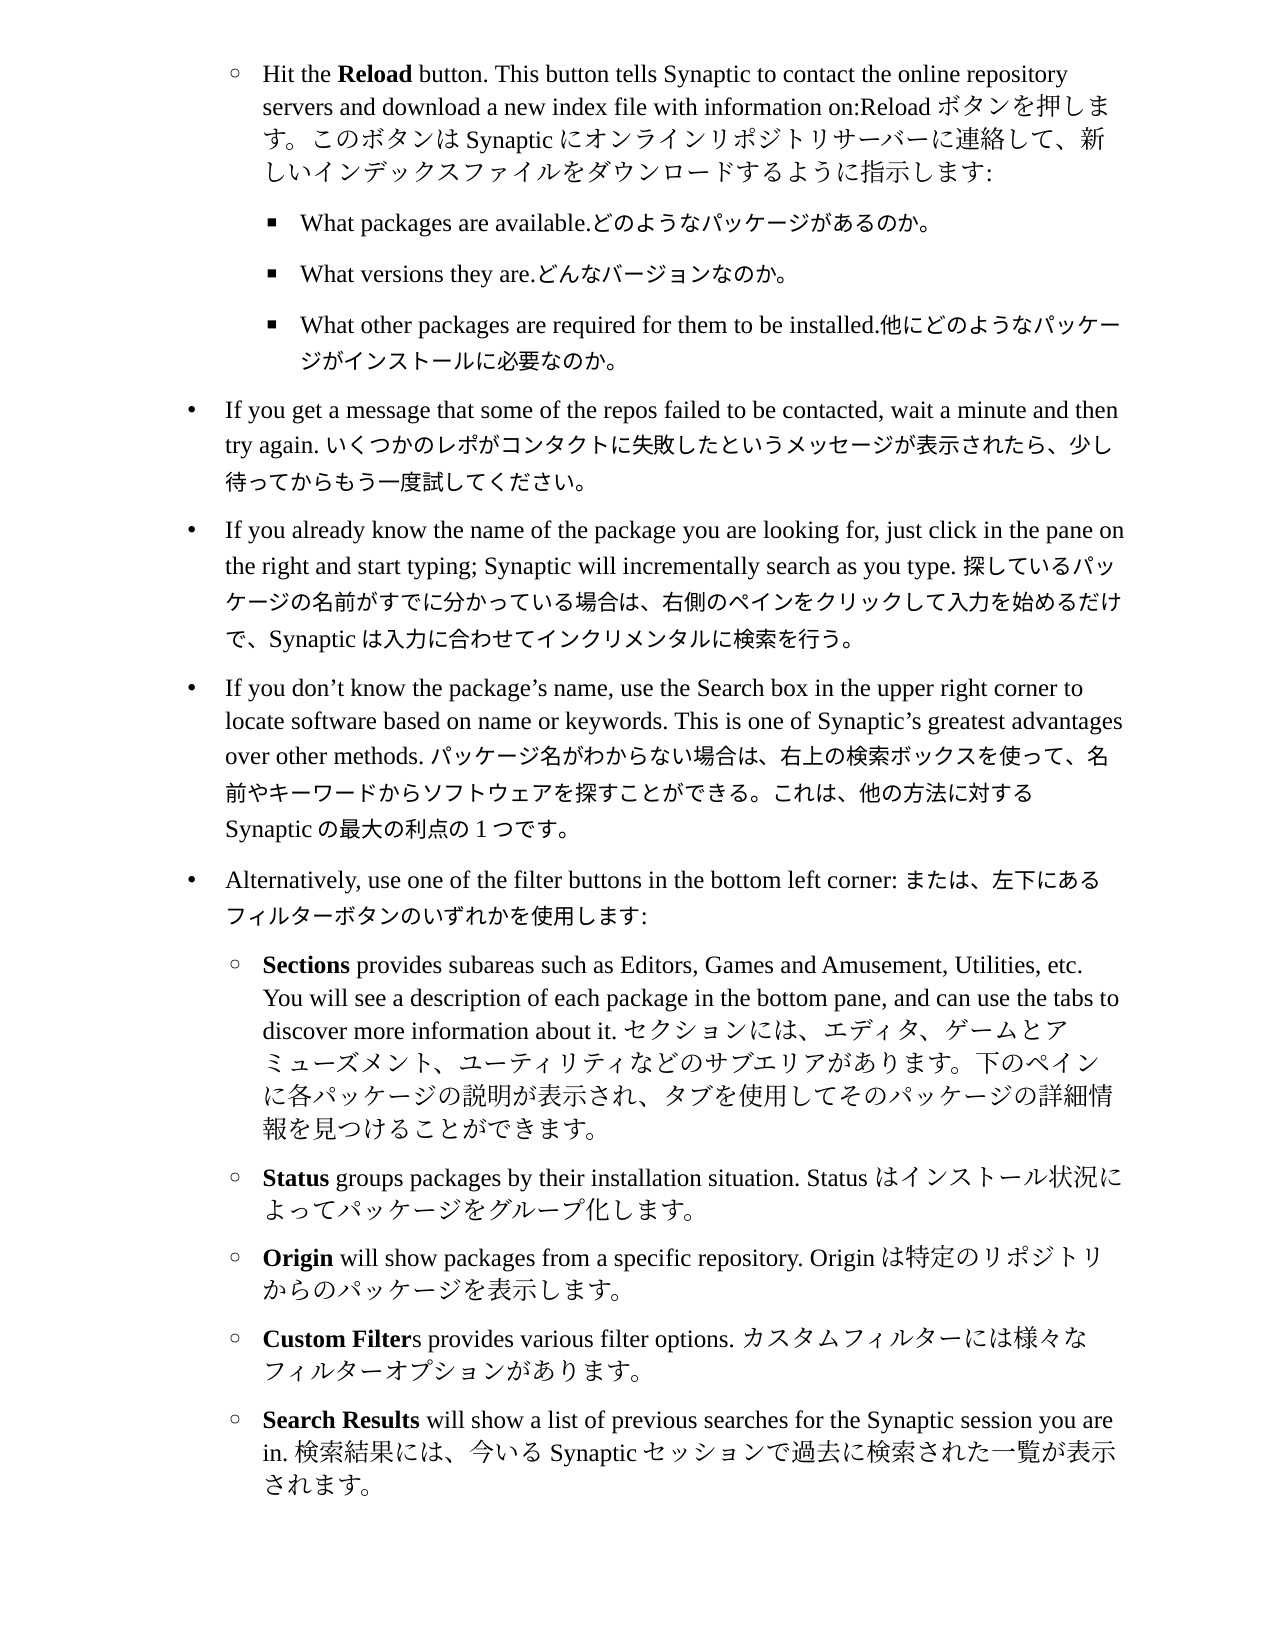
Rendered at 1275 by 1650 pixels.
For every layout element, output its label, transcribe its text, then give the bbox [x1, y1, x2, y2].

list What packages are available.どのようなパッケージがあるのか。 [262, 206, 1125, 237]
list Custom Filters provides various filter options. カスタムフィルターには様々なフィルターオプションがあります。 [225, 1324, 1125, 1386]
list Sections provides subareas such as Editors, Games and Amusement, Utilities, etc. You will see a description of each package in the bottom pane, and can use the tabs to discover more information about it. セクションには、エディタ、ゲームとアミューズメント、ユーティリティなどのサブエリアがあります。下のペインに各パッケージの説明が表示され、タブを使用してそのパッケージの詳細情報を見つけることができます。 [225, 950, 1125, 1144]
list Status groups packages by their installation situation. Status はインストール状況によってパッケージをグループ化します。 [225, 1163, 1125, 1224]
list Alternatively, use one of the filter buttons in the bottom left corner: または、左下にあるフィルターボタンのいずれかを使用します: [187, 863, 1125, 931]
list Search Results will show a list of previous searches for the Synaptic session you are in. 検索結果には、今いるSynapticセッションで過去に検索された一覧が表示されます。 [225, 1405, 1125, 1499]
list If you get a message that some of the repos failed to be contacted, wait a minute and then try again. いくつかのレポがコンタクトに失敗したというメッセージが表示されたら、少し待ってからもう一度試してください。 [187, 395, 1125, 496]
list If you don’t know the package’s name, use the Search box in the upper right corner to locate software based on name or keywords. This is one of Synaptic’s greatest advantages over other methods. パッケージ名がわからない場合は、右上の検索ボックスを使って、名前やキーワードからソフトウェアを探すことができる。これは、他の方法に対するSynapticの最大の利点の1つです。 [187, 673, 1125, 843]
list What versions they are.どんなバージョンなのか。 [262, 257, 1125, 288]
list Origin will show packages from a specific repository. Originは特定のリポジトリからのパッケージを表示します。 [225, 1243, 1125, 1305]
list Hit the Reload button. This button tells Synaptic to contact the online repository servers and download a new index file with information on:Reloadボタンを押します。このボタンはSynapticにオンラインリポジトリサーバーに連絡して、新しいインデックスファイルをダウンロードするように指示します: [225, 59, 1125, 187]
list If you already know the name of the package you are looking for, just click in the pane on the right and start typing; Synaptic will incrementally search as you type. 探しているパッケージの名前がすでに分かっている場合は、右側のペインをクリックして入力を始めるだけで、Synapticは入力に合わせてインクリメンタルに検索を行う。 [187, 516, 1125, 653]
list What other packages are required for them to be installed.他にどのようなパッケージがインストールに必要なのか。 [262, 308, 1125, 376]
